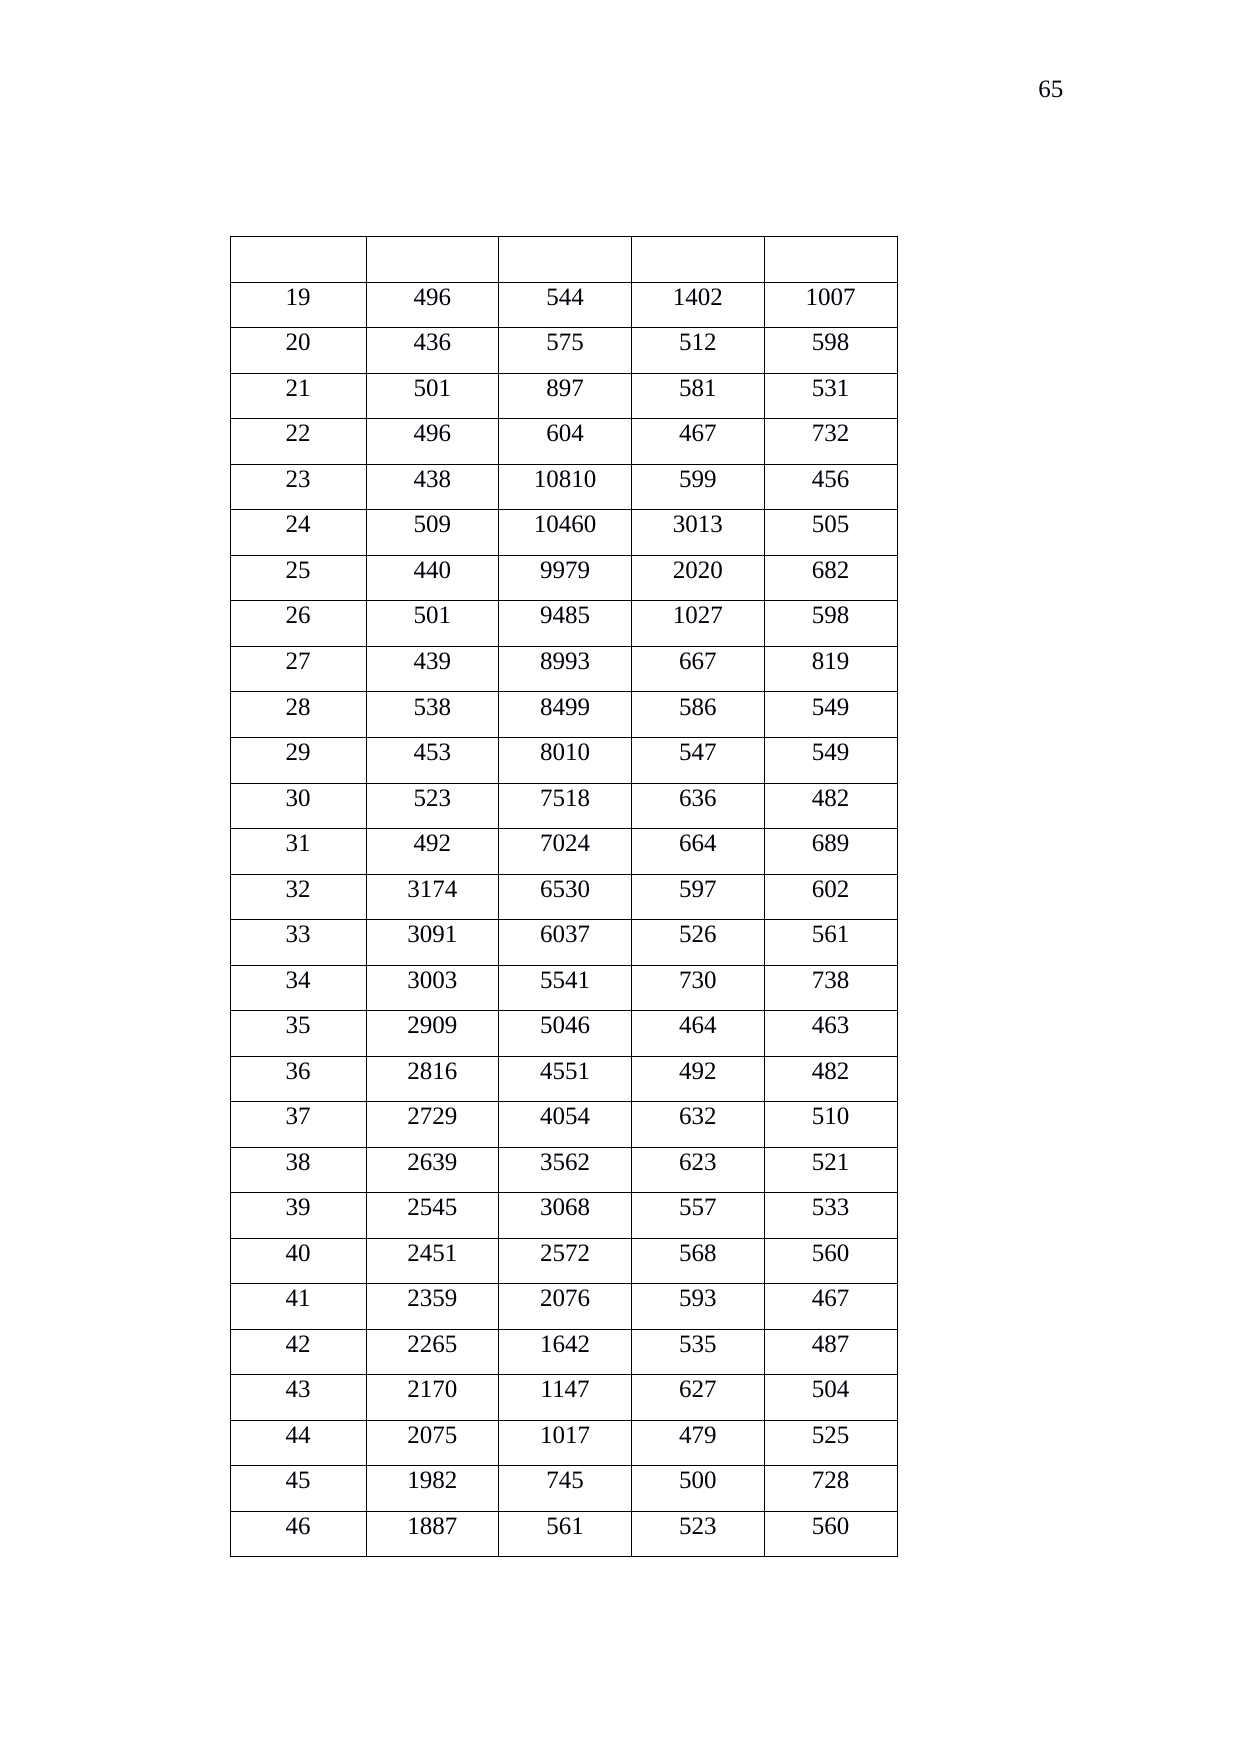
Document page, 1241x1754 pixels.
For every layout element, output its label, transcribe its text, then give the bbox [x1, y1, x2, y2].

table_cell 549 [765, 692, 897, 737]
table_cell 7518 [499, 784, 631, 828]
table_cell 45 [231, 1466, 366, 1511]
table_cell 37 [231, 1102, 366, 1147]
table_cell 10810 [499, 465, 631, 509]
table_cell 1147 [499, 1375, 631, 1420]
table_cell 39 [231, 1193, 366, 1238]
table_cell 456 [765, 465, 897, 509]
table_cell 632 [632, 1102, 764, 1147]
table_cell 547 [632, 738, 764, 782]
table_cell 453 [367, 738, 498, 782]
table_cell 3174 [367, 875, 498, 919]
table_cell 599 [632, 465, 764, 509]
table_cell 487 [765, 1330, 897, 1374]
table_cell 1982 [367, 1466, 498, 1511]
table_cell 9979 [499, 556, 631, 600]
table_cell 505 [765, 510, 897, 555]
table_cell 8010 [499, 738, 631, 782]
table_cell 3562 [499, 1148, 631, 1192]
table_cell [231, 237, 366, 282]
table_cell 586 [632, 692, 764, 737]
table_cell 2816 [367, 1057, 498, 1101]
table_cell 535 [632, 1330, 764, 1374]
table_cell 561 [765, 920, 897, 964]
table_cell 8499 [499, 692, 631, 737]
table_cell 2572 [499, 1239, 631, 1283]
table_cell [499, 237, 631, 282]
table_cell 2545 [367, 1193, 498, 1238]
table_cell 5046 [499, 1011, 631, 1056]
table_cell 544 [499, 283, 631, 327]
table_cell 42 [231, 1330, 366, 1374]
table_cell 440 [367, 556, 498, 600]
table_cell 8993 [499, 647, 631, 691]
table_cell 523 [367, 784, 498, 828]
table_cell 732 [765, 419, 897, 464]
table_cell 549 [765, 738, 897, 782]
table_cell 2265 [367, 1330, 498, 1374]
table_cell 531 [765, 374, 897, 418]
table_cell 523 [632, 1512, 764, 1556]
table_cell 28 [231, 692, 366, 737]
table_cell 2729 [367, 1102, 498, 1147]
table_cell 1887 [367, 1512, 498, 1556]
table_cell 38 [231, 1148, 366, 1192]
table_cell 557 [632, 1193, 764, 1238]
table_cell 2909 [367, 1011, 498, 1056]
table_cell 467 [765, 1284, 897, 1329]
table_cell 467 [632, 419, 764, 464]
table_cell 4551 [499, 1057, 631, 1101]
table_cell 6530 [499, 875, 631, 919]
table_cell 4054 [499, 1102, 631, 1147]
table_cell 1027 [632, 601, 764, 646]
table_cell 25 [231, 556, 366, 600]
table_cell 438 [367, 465, 498, 509]
table_cell 10460 [499, 510, 631, 555]
table_cell 29 [231, 738, 366, 782]
table_cell 501 [367, 374, 498, 418]
table_cell 46 [231, 1512, 366, 1556]
table_cell 7024 [499, 829, 631, 873]
table_cell 575 [499, 328, 631, 373]
table_cell 897 [499, 374, 631, 418]
table_cell 9485 [499, 601, 631, 646]
table_cell 463 [765, 1011, 897, 1056]
table_cell 510 [765, 1102, 897, 1147]
table_cell 667 [632, 647, 764, 691]
table_cell 636 [632, 784, 764, 828]
table_cell 34 [231, 966, 366, 1010]
table_cell 728 [765, 1466, 897, 1511]
table_cell 597 [632, 875, 764, 919]
table_cell 482 [765, 1057, 897, 1101]
table_cell 24 [231, 510, 366, 555]
table_cell 23 [231, 465, 366, 509]
table_cell 560 [765, 1512, 897, 1556]
table_cell 627 [632, 1375, 764, 1420]
table_cell 41 [231, 1284, 366, 1329]
table_cell 593 [632, 1284, 764, 1329]
table_cell 22 [231, 419, 366, 464]
table_cell 533 [765, 1193, 897, 1238]
table_cell 819 [765, 647, 897, 691]
table_cell 436 [367, 328, 498, 373]
table_cell 501 [367, 601, 498, 646]
table_cell 6037 [499, 920, 631, 964]
table_cell [632, 237, 764, 282]
table_cell 20 [231, 328, 366, 373]
table_cell 3068 [499, 1193, 631, 1238]
table_cell 745 [499, 1466, 631, 1511]
table_cell 492 [367, 829, 498, 873]
table_cell 19 [231, 283, 366, 327]
table_cell 664 [632, 829, 764, 873]
table_cell 32 [231, 875, 366, 919]
table_cell 36 [231, 1057, 366, 1101]
table_cell 730 [632, 966, 764, 1010]
table_cell 1007 [765, 283, 897, 327]
table_cell 738 [765, 966, 897, 1010]
table_cell 500 [632, 1466, 764, 1511]
table_cell 568 [632, 1239, 764, 1283]
table_cell 604 [499, 419, 631, 464]
table_cell 512 [632, 328, 764, 373]
table_cell 561 [499, 1512, 631, 1556]
table_cell 43 [231, 1375, 366, 1420]
table_cell 27 [231, 647, 366, 691]
table_cell 33 [231, 920, 366, 964]
table_cell 526 [632, 920, 764, 964]
table_cell 44 [231, 1421, 366, 1465]
table_cell 30 [231, 784, 366, 828]
table_cell 1642 [499, 1330, 631, 1374]
table_cell 602 [765, 875, 897, 919]
table_cell 2359 [367, 1284, 498, 1329]
table_cell 2075 [367, 1421, 498, 1465]
table_cell 581 [632, 374, 764, 418]
table_cell 3013 [632, 510, 764, 555]
table_cell 479 [632, 1421, 764, 1465]
table_cell 1017 [499, 1421, 631, 1465]
table_cell 439 [367, 647, 498, 691]
table_cell 2020 [632, 556, 764, 600]
table_cell 623 [632, 1148, 764, 1192]
table_cell 492 [632, 1057, 764, 1101]
table_cell 496 [367, 419, 498, 464]
table_cell 26 [231, 601, 366, 646]
table_cell 2170 [367, 1375, 498, 1420]
table_cell 5541 [499, 966, 631, 1010]
table_cell 40 [231, 1239, 366, 1283]
table_cell 504 [765, 1375, 897, 1420]
table_cell 598 [765, 328, 897, 373]
table_cell 3003 [367, 966, 498, 1010]
table_cell 682 [765, 556, 897, 600]
table_cell 689 [765, 829, 897, 873]
table_cell 560 [765, 1239, 897, 1283]
table_cell 3091 [367, 920, 498, 964]
table_cell 21 [231, 374, 366, 418]
table_cell 2639 [367, 1148, 498, 1192]
table_cell 1402 [632, 283, 764, 327]
table_cell 496 [367, 283, 498, 327]
table_cell 509 [367, 510, 498, 555]
table_cell 464 [632, 1011, 764, 1056]
table_cell [765, 237, 897, 282]
table_cell 2451 [367, 1239, 498, 1283]
table_cell [367, 237, 498, 282]
table_cell 538 [367, 692, 498, 737]
table_cell 598 [765, 601, 897, 646]
table_cell 521 [765, 1148, 897, 1192]
table_cell 35 [231, 1011, 366, 1056]
table_cell 482 [765, 784, 897, 828]
table_cell 31 [231, 829, 366, 873]
table_cell 525 [765, 1421, 897, 1465]
table_cell 2076 [499, 1284, 631, 1329]
